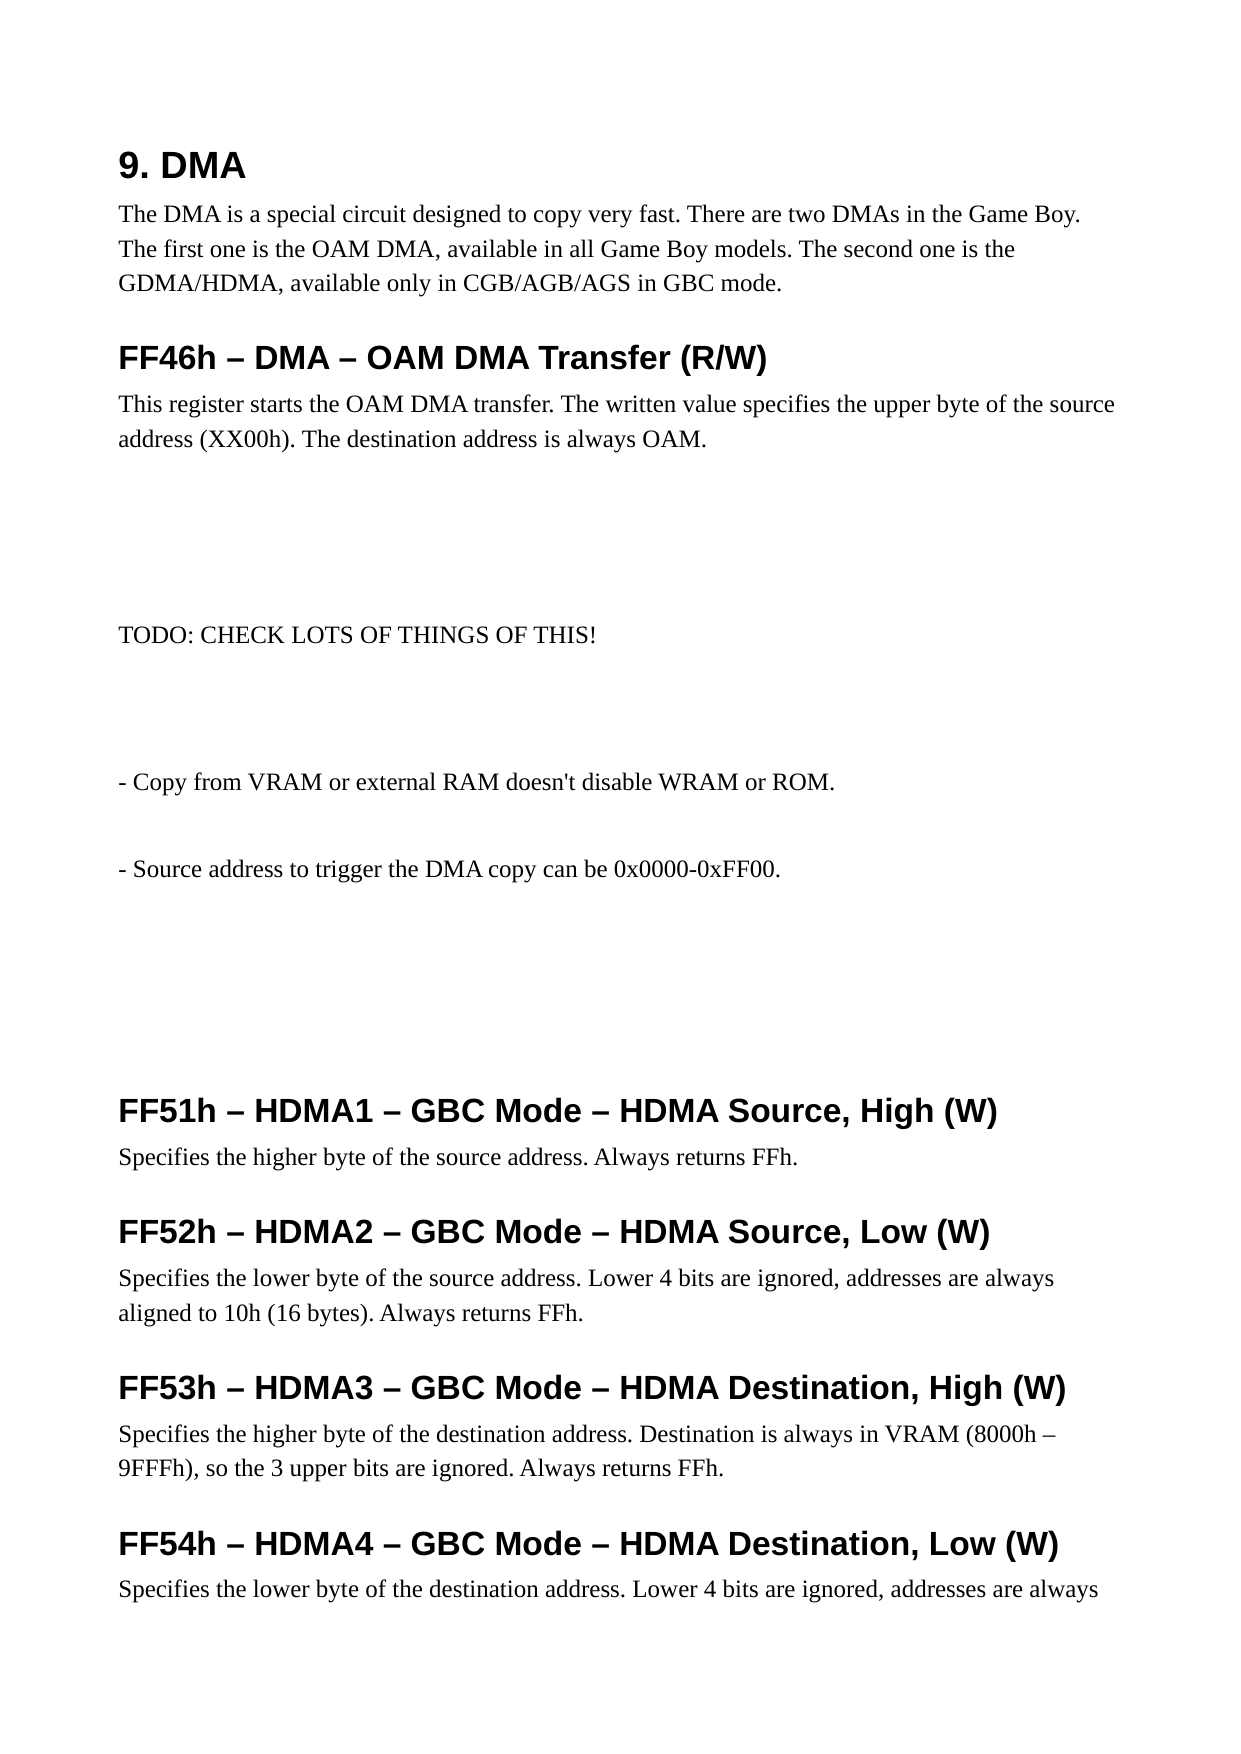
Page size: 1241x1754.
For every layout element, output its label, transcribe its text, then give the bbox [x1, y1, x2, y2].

subtitle FF54h – HDMA4 – GBC Mode – HDMA Destination, Low (W) [118, 1523, 1122, 1562]
text This register starts the OAM DMA transfer. The written value specifies the upper byte of the source address (XX00h). The destination address is always OAM. [118, 389, 1122, 452]
subtitle FF46h – DMA – OAM DMA Transfer (R/W) [118, 338, 1122, 377]
text - Source address to trigger the DMA copy can be 0x0000-0xFF00. [118, 854, 1122, 883]
subtitle FF52h – HDMA2 – GBC Mode – HDMA Source, Low (W) [118, 1212, 1122, 1251]
text Specifies the higher byte of the destination address. Destination is always in VRAM (8000h – 9FFFh), so the 3 upper bits are ignored. Always returns FFh. [118, 1419, 1122, 1482]
text - Copy from VRAM or external RAM doesn't disable WRAM or ROM. [118, 767, 1122, 796]
text The DMA is a special circuit designed to copy very fast. There are two DMAs in the Game Boy. The first one is the OAM DMA, available in all Game Boy models. The second one is the GDMA/HDMA, available only in CGB/AGB/AGS in GBC mode. [118, 199, 1122, 297]
text Specifies the lower byte of the source address. Lower 4 bits are ignored, addresses are always aligned to 10h (16 bytes). Always returns FFh. [118, 1263, 1122, 1327]
subtitle 9. DMA [118, 143, 1122, 187]
text Specifies the lower byte of the destination address. Lower 4 bits are ignored, addresses are always [118, 1574, 1122, 1603]
subtitle FF53h – HDMA3 – GBC Mode – HDMA Destination, High (W) [118, 1368, 1122, 1407]
subtitle FF51h – HDMA1 – GBC Mode – HDMA Source, High (W) [118, 1091, 1122, 1130]
text TODO: CHECK LOTS OF THINGS OF THIS! [118, 620, 1122, 649]
text Specifies the higher byte of the source address. Always returns FFh. [118, 1142, 1122, 1171]
